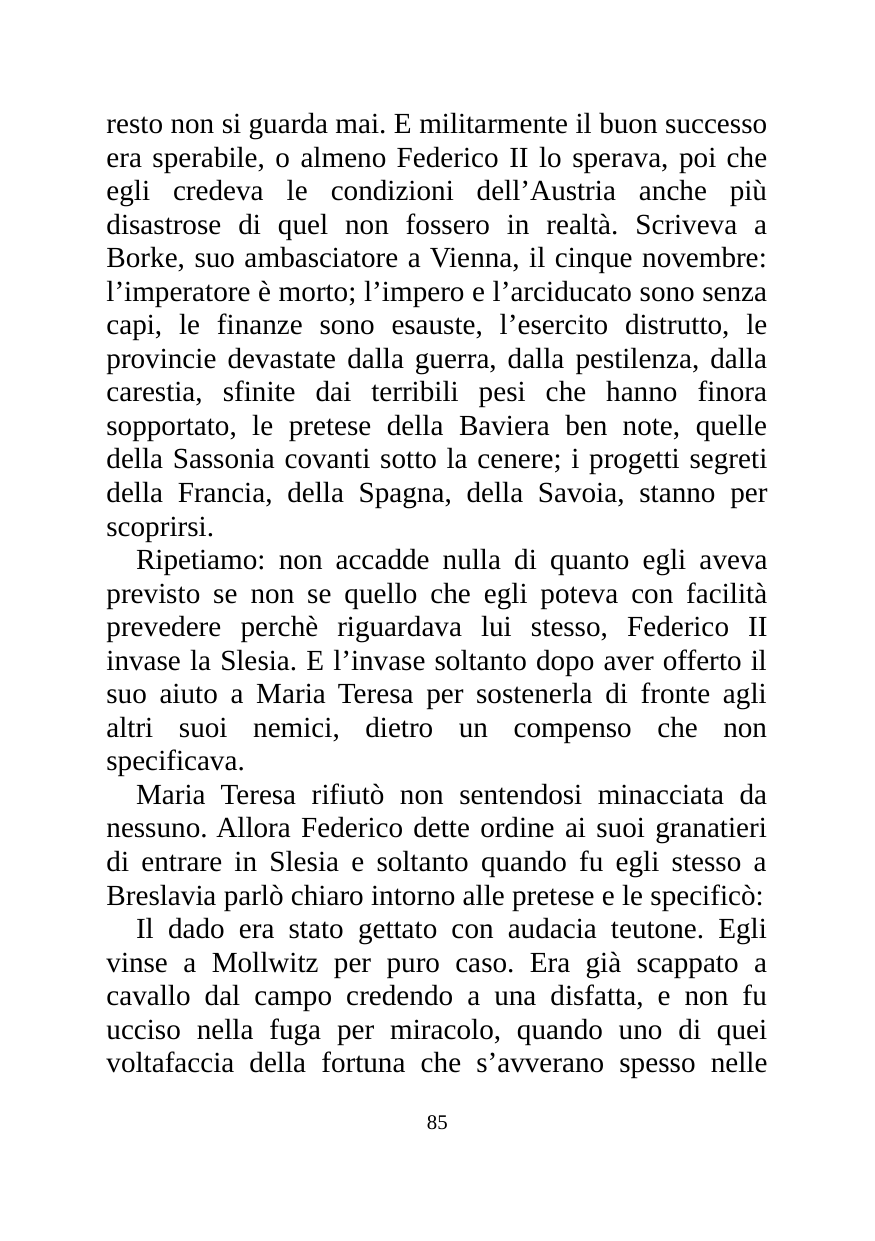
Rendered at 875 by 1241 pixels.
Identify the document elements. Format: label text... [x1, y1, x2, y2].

text Il dado era stato gettato con audacia teutone. Egli vinse a Mollwitz per puro caso. Era già scappato a cavallo dal campo credendo a una disfatta, e non fu ucciso nella fuga per miracolo, quando uno di quei voltafaccia della fortuna che s’avverano spesso nelle [106, 911, 768, 1079]
text resto non si guarda mai. E militarmente il buon successo era sperabile, o almeno Federico II lo sperava, poi che egli credeva le condizioni dell’Austria anche più disastrose di quel non fossero in realtà. Scriveva a Borke, suo ambasciatore a Vienna, il cinque novembre: l’imperatore è morto; l’impero e l’arciducato sono senza capi, le finanze sono esauste, l’esercito distrutto, le provincie devastate dalla guerra, dalla pestilenza, dalla carestia, sfinite dai terribili pesi che hanno finora sopportato, le pretese della Baviera ben note, quelle della Sassonia covanti sotto la cenere; i progetti segreti della Francia, della Spagna, della Savoia, stanno per scoprirsi. [106, 106, 768, 542]
text Maria Teresa rifiutò non sentendosi minacciata da nessuno. Allora Federico dette ordine ai suoi granatieri di entrare in Slesia e soltanto quando fu egli stesso a Breslavia parlò chiaro intorno alle pretese e le specificò: [106, 777, 768, 911]
text Ripetiamo: non accadde nulla di quanto egli aveva previsto se non se quello che egli poteva con facilità prevedere perchè riguardava lui stesso, Federico II invase la Slesia. E l’invase soltanto dopo aver offerto il suo aiuto a Maria Teresa per sostenerla di fronte agli altri suoi nemici, dietro un compenso che non specificava. [106, 542, 768, 777]
